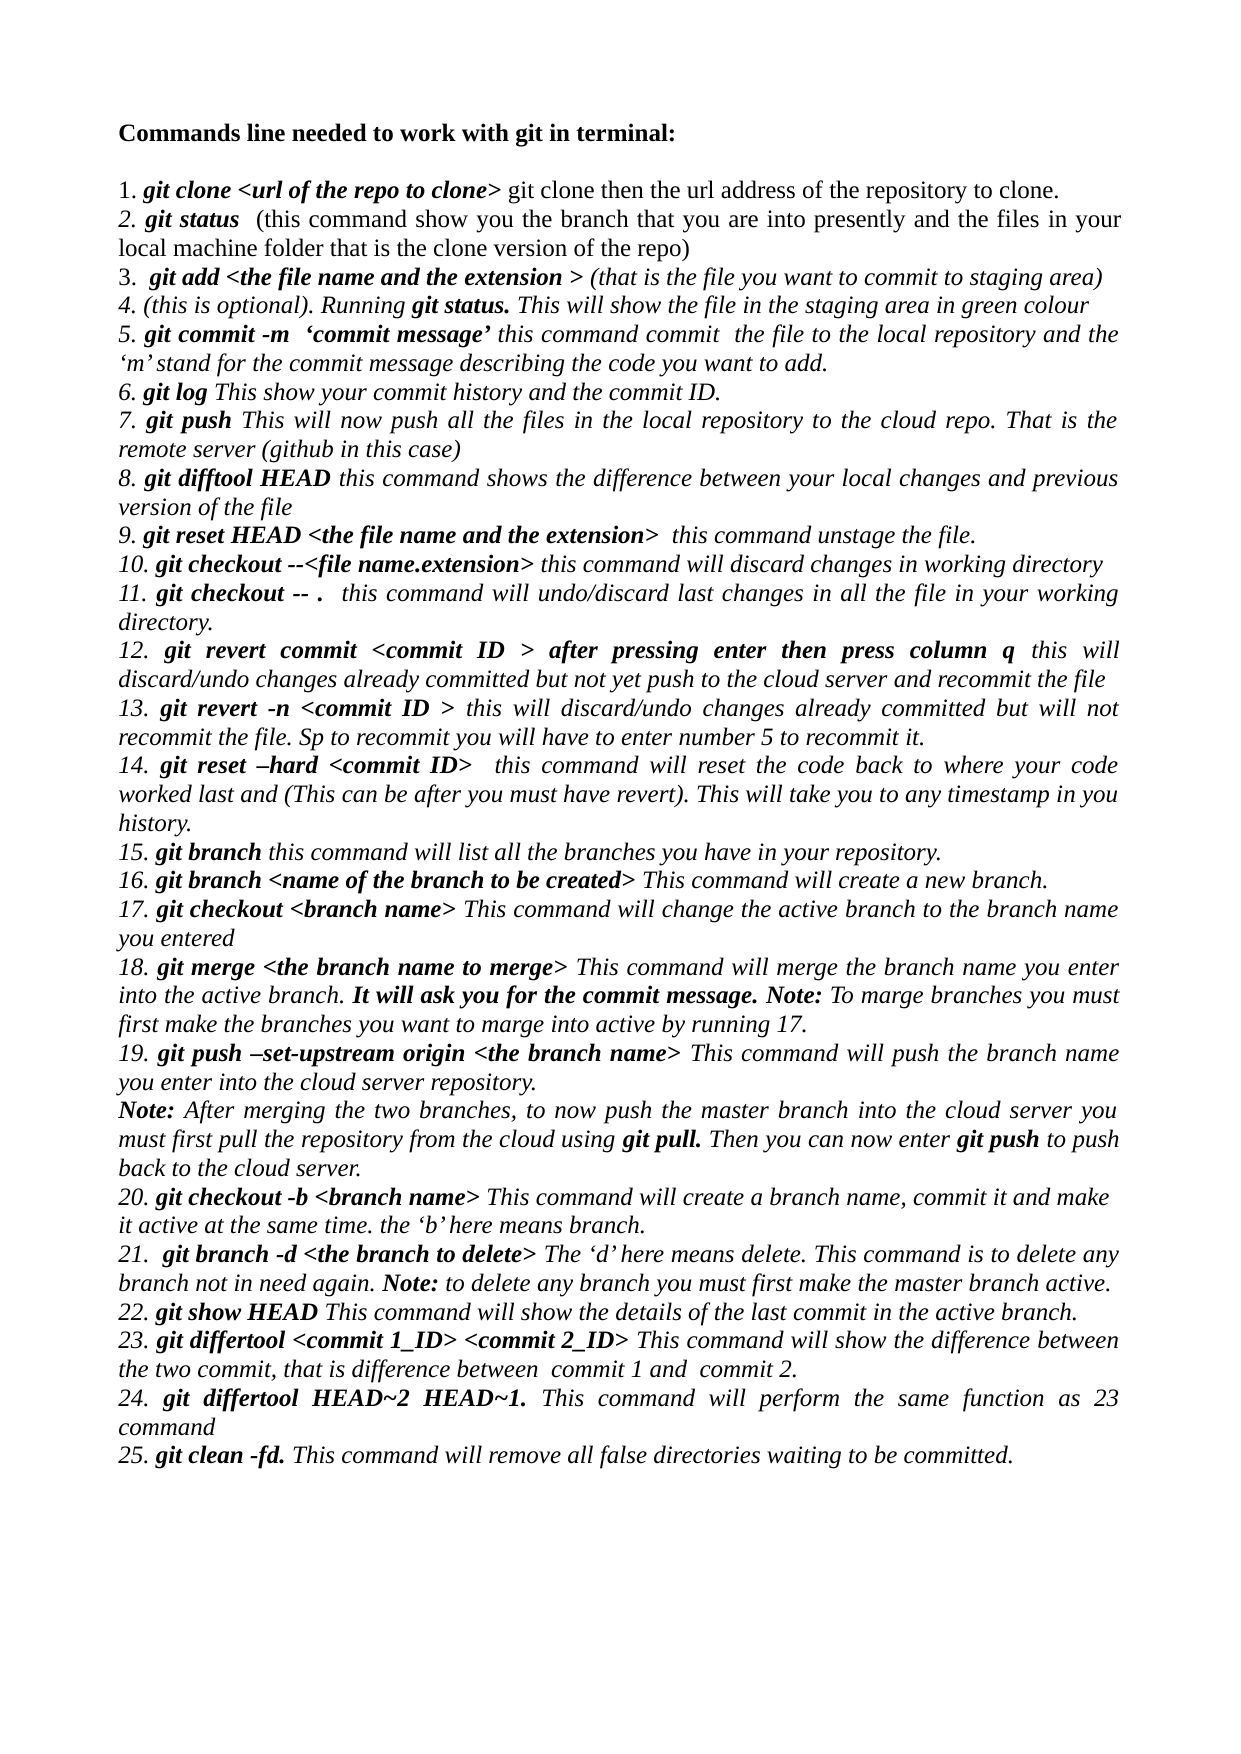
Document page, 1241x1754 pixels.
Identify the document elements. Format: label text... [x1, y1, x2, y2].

text 12. git revert commit <commit ID > after pressing enter then press column q this will discard/undo changes already committed but not yet push to the cloud server and recommit the file [118, 636, 1122, 693]
text 19. git push –set-upstream origin <the branch name> This command will push the branch name you enter into the cloud server repository. [118, 1038, 1122, 1096]
text 17. git checkout <branch name> This command will change the active branch to the branch name you entered [118, 894, 1122, 952]
text 2. git status (this command show you the branch that you are into presently and the files in your local machine folder that is the clone version of the repo) [118, 204, 1122, 262]
text 21. git branch -d <the branch to delete> The ‘d’ here means delete. This command is to delete any branch not in need again. Note: to delete any branch you must first make the master branch active. [118, 1239, 1122, 1297]
text 20. git checkout -b <branch name> This command will create a branch name, commit it and make it active at the same time. the ‘b’ here means branch. [118, 1182, 1122, 1239]
text 23. git differtool <commit 1_ID> <commit 2_ID> This command will show the difference between the two commit, that is difference between commit 1 and commit 2. [118, 1326, 1122, 1383]
text 5. git commit -m ‘commit message’ this command commit the file to the local repository and the ‘m’ stand for the commit message describing the code you want to add. [118, 319, 1122, 377]
text 10. git checkout --<file name.extension> this command will discard changes in working directory [118, 549, 1122, 578]
text 9. git reset HEAD <the file name and the extension> this command unstage the file. [118, 521, 1122, 549]
text Commands line needed to work with git in terminal: [118, 118, 1122, 147]
text Note: After merging the two branches, to now push the master branch into the cloud server you must first pull the repository from the cloud using git pull. Then you can now enter git push to push back to the cloud server. [118, 1096, 1122, 1182]
text 15. git branch this command will list all the branches you have in your repository. [118, 837, 1122, 866]
text 18. git merge <the branch name to merge> This command will merge the branch name you enter into the active branch. It will ask you for the commit message. Note: To marge branches you must first make the branches you want to marge into active by running 17. [118, 952, 1122, 1038]
text 16. git branch <name of the branch to be created> This command will create a new branch. [118, 866, 1122, 894]
text 6. git log This show your commit history and the commit ID. [118, 377, 1122, 406]
text 25. git clean -fd. This command will remove all false directories waiting to be committed. [118, 1441, 1122, 1469]
text 11. git checkout -- . this command will undo/discard last changes in all the file in your working directory. [118, 578, 1122, 636]
text 7. git push This will now push all the files in the local repository to the cloud repo. That is the remote server (github in this case) [118, 406, 1122, 463]
text 4. (this is optional). Running git status. This will show the file in the staging area in green colour [118, 291, 1122, 319]
text 8. git difftool HEAD this command shows the difference between your local changes and previous version of the file [118, 463, 1122, 521]
text 24. git differtool HEAD~2 HEAD~1. This command will perform the same function as 23 command [118, 1383, 1122, 1441]
text 14. git reset –hard <commit ID> this command will reset the code back to where your code worked last and (This can be after you must have revert). This will take you to any timestamp in you history. [118, 751, 1122, 837]
text 13. git revert -n <commit ID > this will discard/undo changes already committed but will not recommit the file. Sp to recommit you will have to enter number 5 to recommit it. [118, 693, 1122, 751]
text 3. git add <the file name and the extension > (that is the file you want to commit to staging area) [118, 262, 1122, 291]
text 1. git clone <url of the repo to clone> git clone then the url address of the repository to clone. [118, 176, 1122, 204]
text 22. git show HEAD This command will show the details of the last commit in the active branch. [118, 1297, 1122, 1326]
